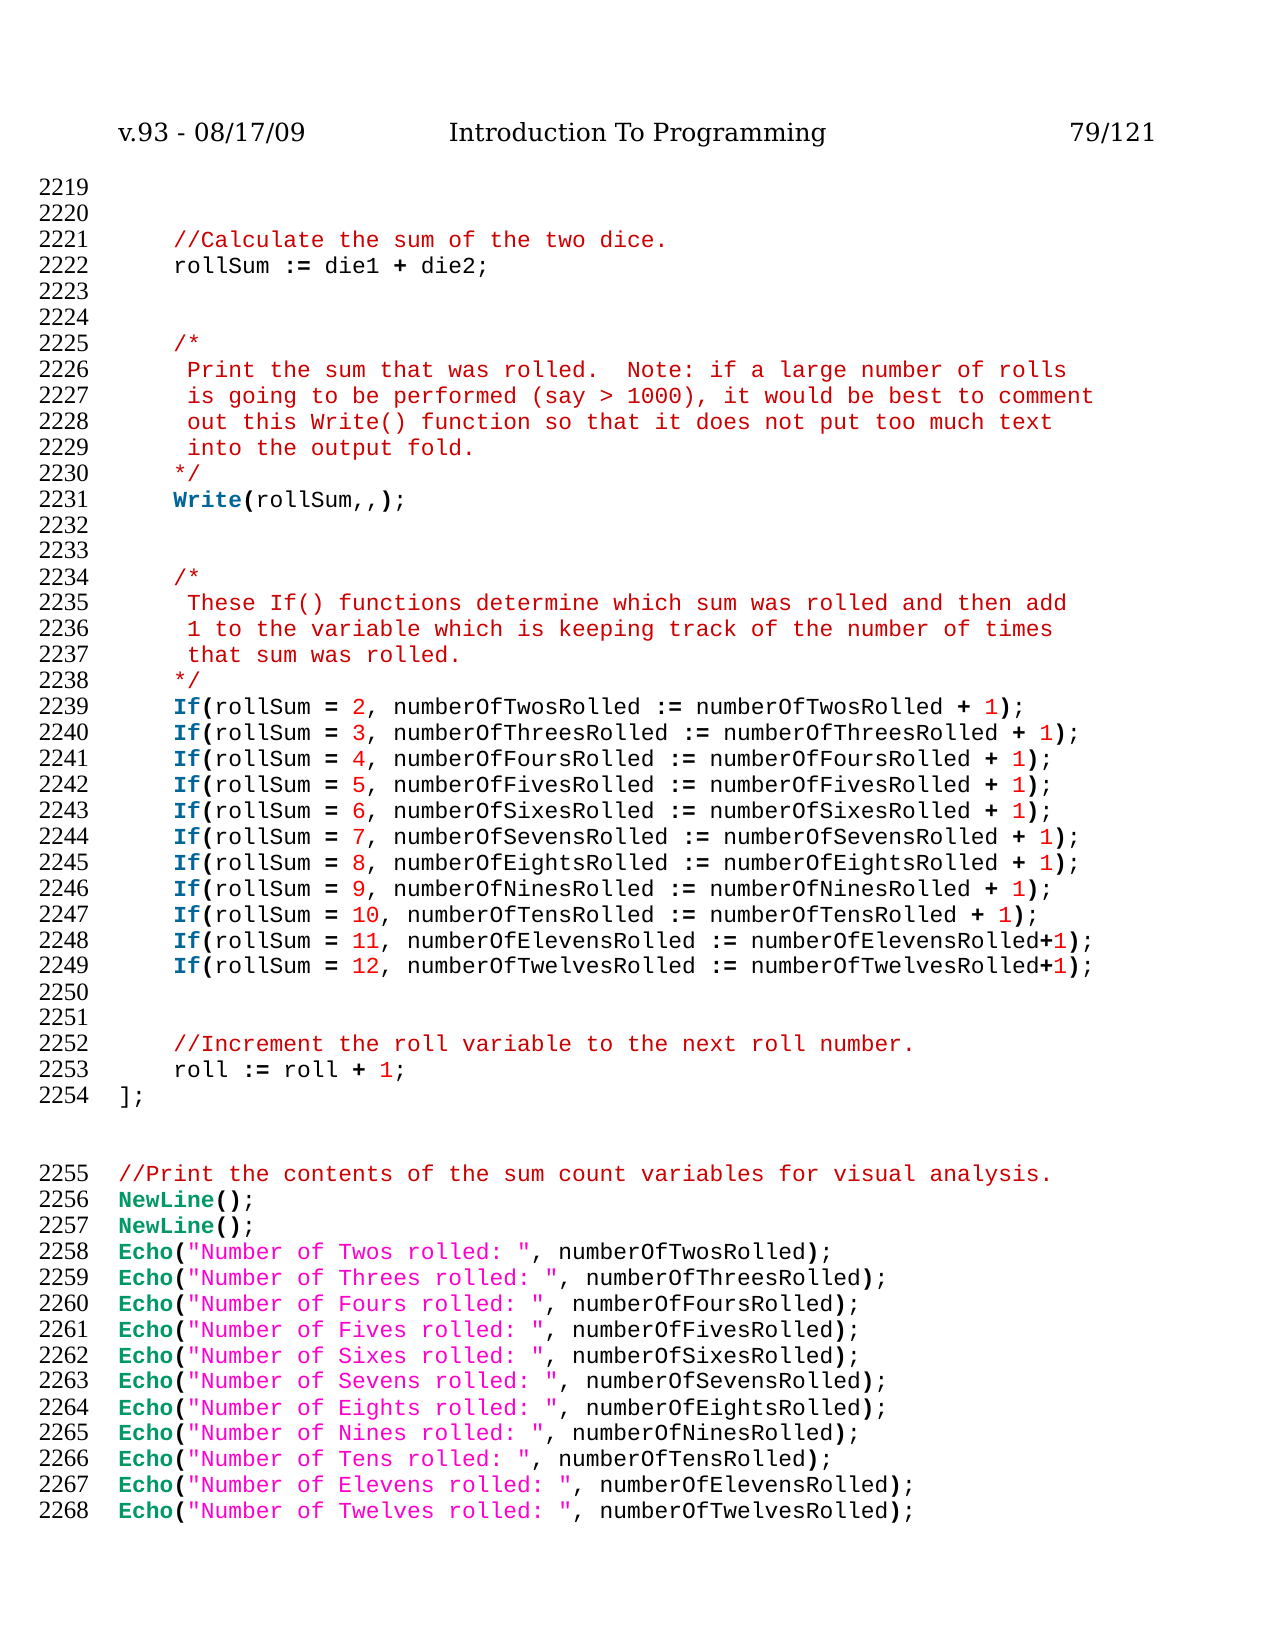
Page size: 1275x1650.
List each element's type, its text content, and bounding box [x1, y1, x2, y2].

text rollSum := die1 + die2; [118, 254, 1157, 281]
text Echo("Number of Elevens rolled: ", numberOfElevensRolled); [118, 1474, 1157, 1499]
text If(rollSum = 12, numberOfTwelvesRolled := numberOfTwelvesRolled+1); [118, 955, 1157, 981]
text 1 to the variable which is keeping track of the number of times [118, 618, 1157, 644]
text Write(rollSum,,); [118, 488, 1157, 514]
text into the output fold. [118, 436, 1157, 462]
text Echo("Number of Fives rolled: ", numberOfFivesRolled); [118, 1318, 1157, 1344]
text out this Write() function so that it does not put too much text [118, 410, 1157, 436]
text Echo("Number of Sevens rolled: ", numberOfSevensRolled); [118, 1370, 1157, 1396]
text NewLine(); [118, 1188, 1157, 1214]
text Echo("Number of Sixes rolled: ", numberOfSixesRolled); [118, 1344, 1157, 1370]
text Echo("Number of Twos rolled: ", numberOfTwosRolled); [118, 1240, 1157, 1266]
text //Increment the roll variable to the next roll number. [118, 1033, 1157, 1059]
text If(rollSum = 2, numberOfTwosRolled := numberOfTwosRolled + 1); [118, 696, 1157, 721]
text Echo("Number of Twelves rolled: ", numberOfTwelvesRolled); [118, 1499, 1157, 1526]
text If(rollSum = 8, numberOfEightsRolled := numberOfEightsRolled + 1); [118, 851, 1157, 877]
text These If() functions determine which sum was rolled and then add [118, 592, 1157, 618]
text If(rollSum = 11, numberOfElevensRolled := numberOfElevensRolled+1); [118, 929, 1157, 955]
text If(rollSum = 3, numberOfThreesRolled := numberOfThreesRolled + 1); [118, 721, 1157, 747]
text Print the sum that was rolled. Note: if a large number of rolls [118, 358, 1157, 384]
text */ [118, 669, 1157, 696]
text roll := roll + 1; [118, 1059, 1157, 1084]
text */ [118, 462, 1157, 488]
text //Print the contents of the sum count variables for visual analysis. [118, 1162, 1157, 1188]
text Echo("Number of Tens rolled: ", numberOfTensRolled); [118, 1448, 1157, 1474]
text If(rollSum = 5, numberOfFivesRolled := numberOfFivesRolled + 1); [118, 773, 1157, 799]
text is going to be performed (say > 1000), it would be best to comment [118, 384, 1157, 410]
text If(rollSum = 7, numberOfSevensRolled := numberOfSevensRolled + 1); [118, 825, 1157, 851]
text ]; [118, 1084, 1157, 1111]
text If(rollSum = 9, numberOfNinesRolled := numberOfNinesRolled + 1); [118, 877, 1157, 903]
text Echo("Number of Fours rolled: ", numberOfFoursRolled); [118, 1292, 1157, 1318]
text NewLine(); [118, 1214, 1157, 1240]
text /* [118, 566, 1157, 592]
text Echo("Number of Threes rolled: ", numberOfThreesRolled); [118, 1266, 1157, 1292]
text Echo("Number of Nines rolled: ", numberOfNinesRolled); [118, 1422, 1157, 1448]
text //Calculate the sum of the two dice. [118, 229, 1157, 254]
text If(rollSum = 6, numberOfSixesRolled := numberOfSixesRolled + 1); [118, 799, 1157, 825]
text If(rollSum = 10, numberOfTensRolled := numberOfTensRolled + 1); [118, 903, 1157, 929]
text that sum was rolled. [118, 644, 1157, 669]
text If(rollSum = 4, numberOfFoursRolled := numberOfFoursRolled + 1); [118, 747, 1157, 773]
text /* [118, 332, 1157, 358]
text Echo("Number of Eights rolled: ", numberOfEightsRolled); [118, 1396, 1157, 1422]
